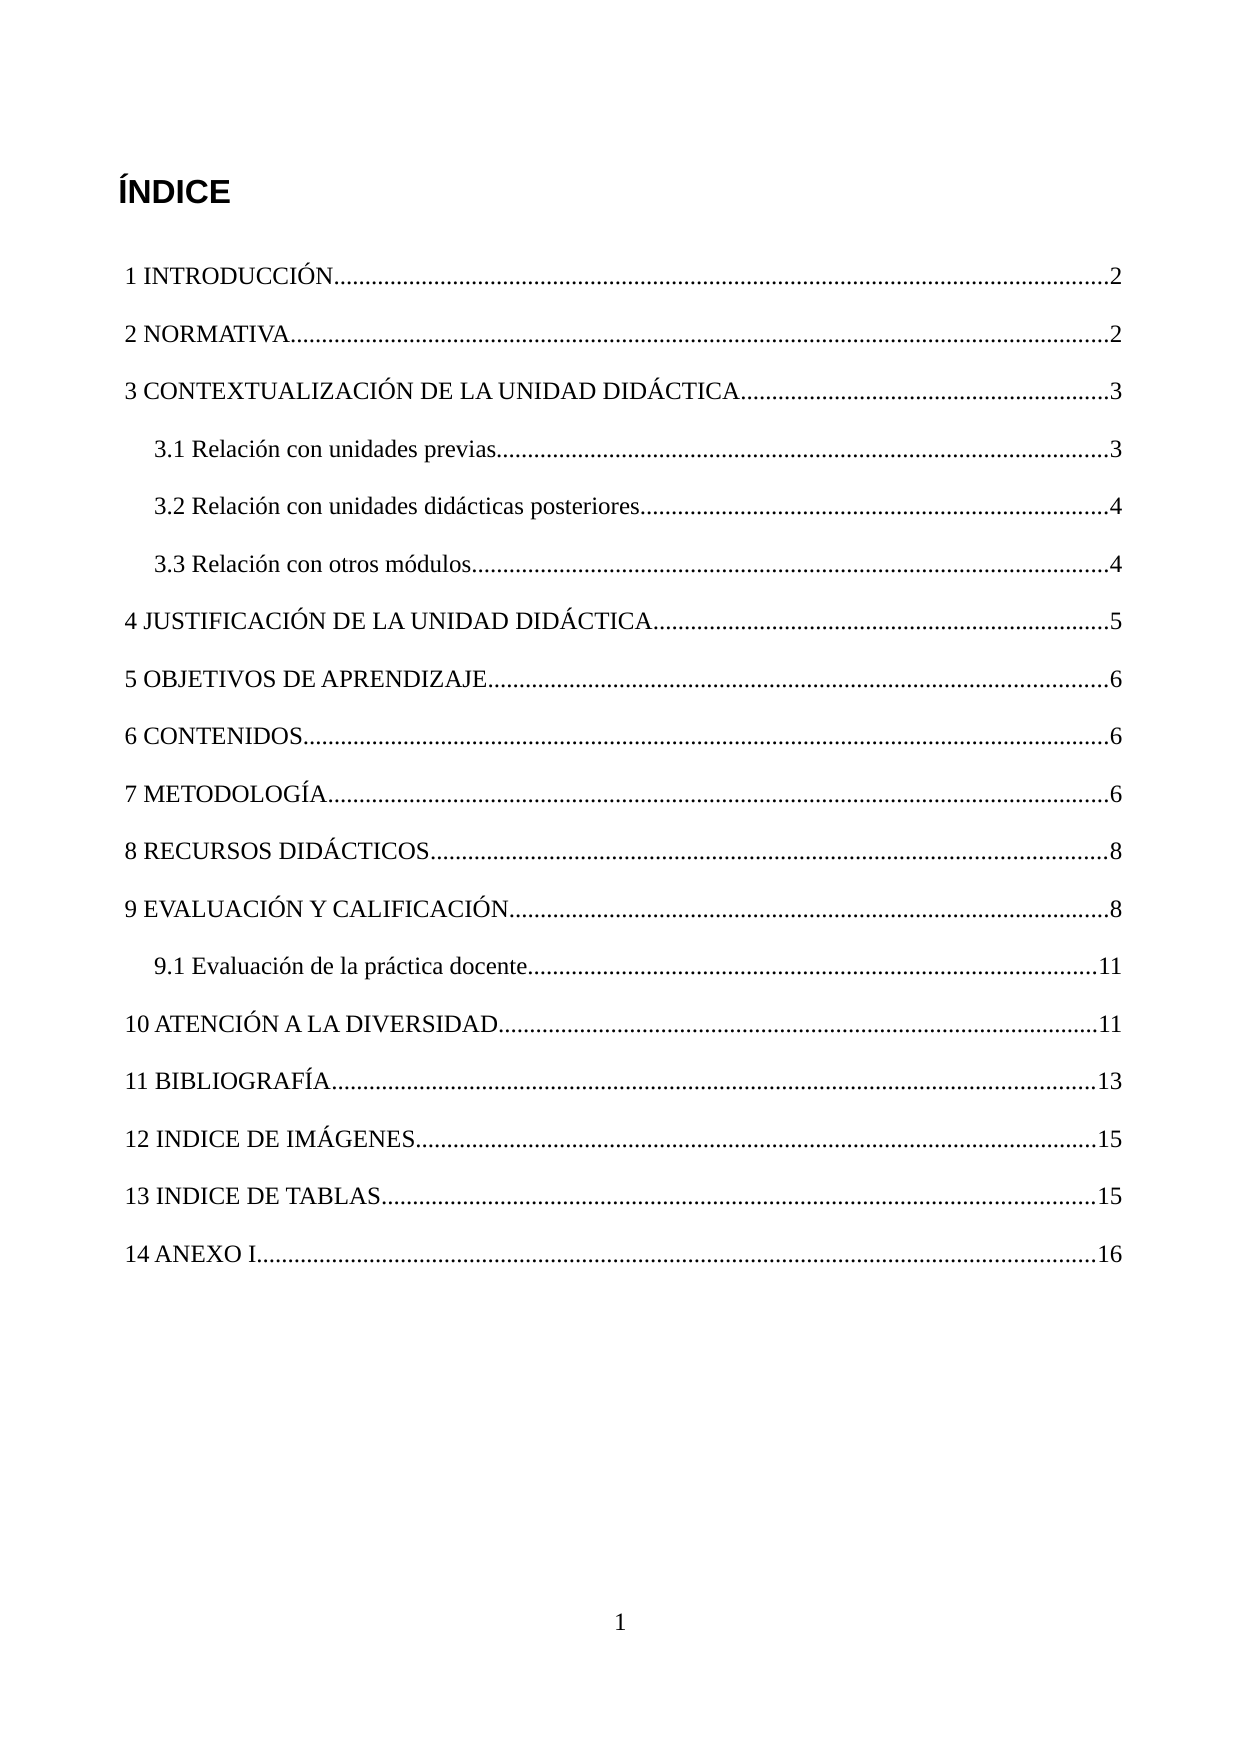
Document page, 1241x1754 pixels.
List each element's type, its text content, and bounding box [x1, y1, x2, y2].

text 6 CONTENIDOS 6 [118, 721, 1122, 750]
text 3.3 Relación con otros módulos 4 [148, 549, 1122, 577]
text 2 NORMATIVA 2 [118, 319, 1122, 347]
text 13 INDICE DE TABLAS 15 [118, 1181, 1122, 1210]
text 1 INTRODUCCIÓN 2 [118, 261, 1122, 290]
text 12 INDICE DE IMÁGENES 15 [118, 1124, 1122, 1152]
subtitle ÍNDICE [118, 172, 1122, 210]
text 3.2 Relación con unidades didácticas posteriores 4 [148, 491, 1122, 520]
text 9 EVALUACIÓN Y CALIFICACIÓN 8 [118, 894, 1122, 922]
text 10 ATENCIÓN A LA DIVERSIDAD 11 [118, 1009, 1122, 1037]
text 8 RECURSOS DIDÁCTICOS 8 [118, 836, 1122, 865]
text 5 OBJETIVOS DE APRENDIZAJE 6 [118, 664, 1122, 692]
text 3 CONTEXTUALIZACIÓN DE LA UNIDAD DIDÁCTICA 3 [118, 376, 1122, 405]
text 7 METODOLOGÍA 6 [118, 779, 1122, 807]
text 4 JUSTIFICACIÓN DE LA UNIDAD DIDÁCTICA 5 [118, 606, 1122, 635]
text 3.1 Relación con unidades previas 3 [148, 434, 1122, 462]
text 14 ANEXO I 16 [118, 1239, 1122, 1267]
text 11 BIBLIOGRAFÍA 13 [118, 1066, 1122, 1095]
text 9.1 Evaluación de la práctica docente 11 [148, 951, 1122, 980]
